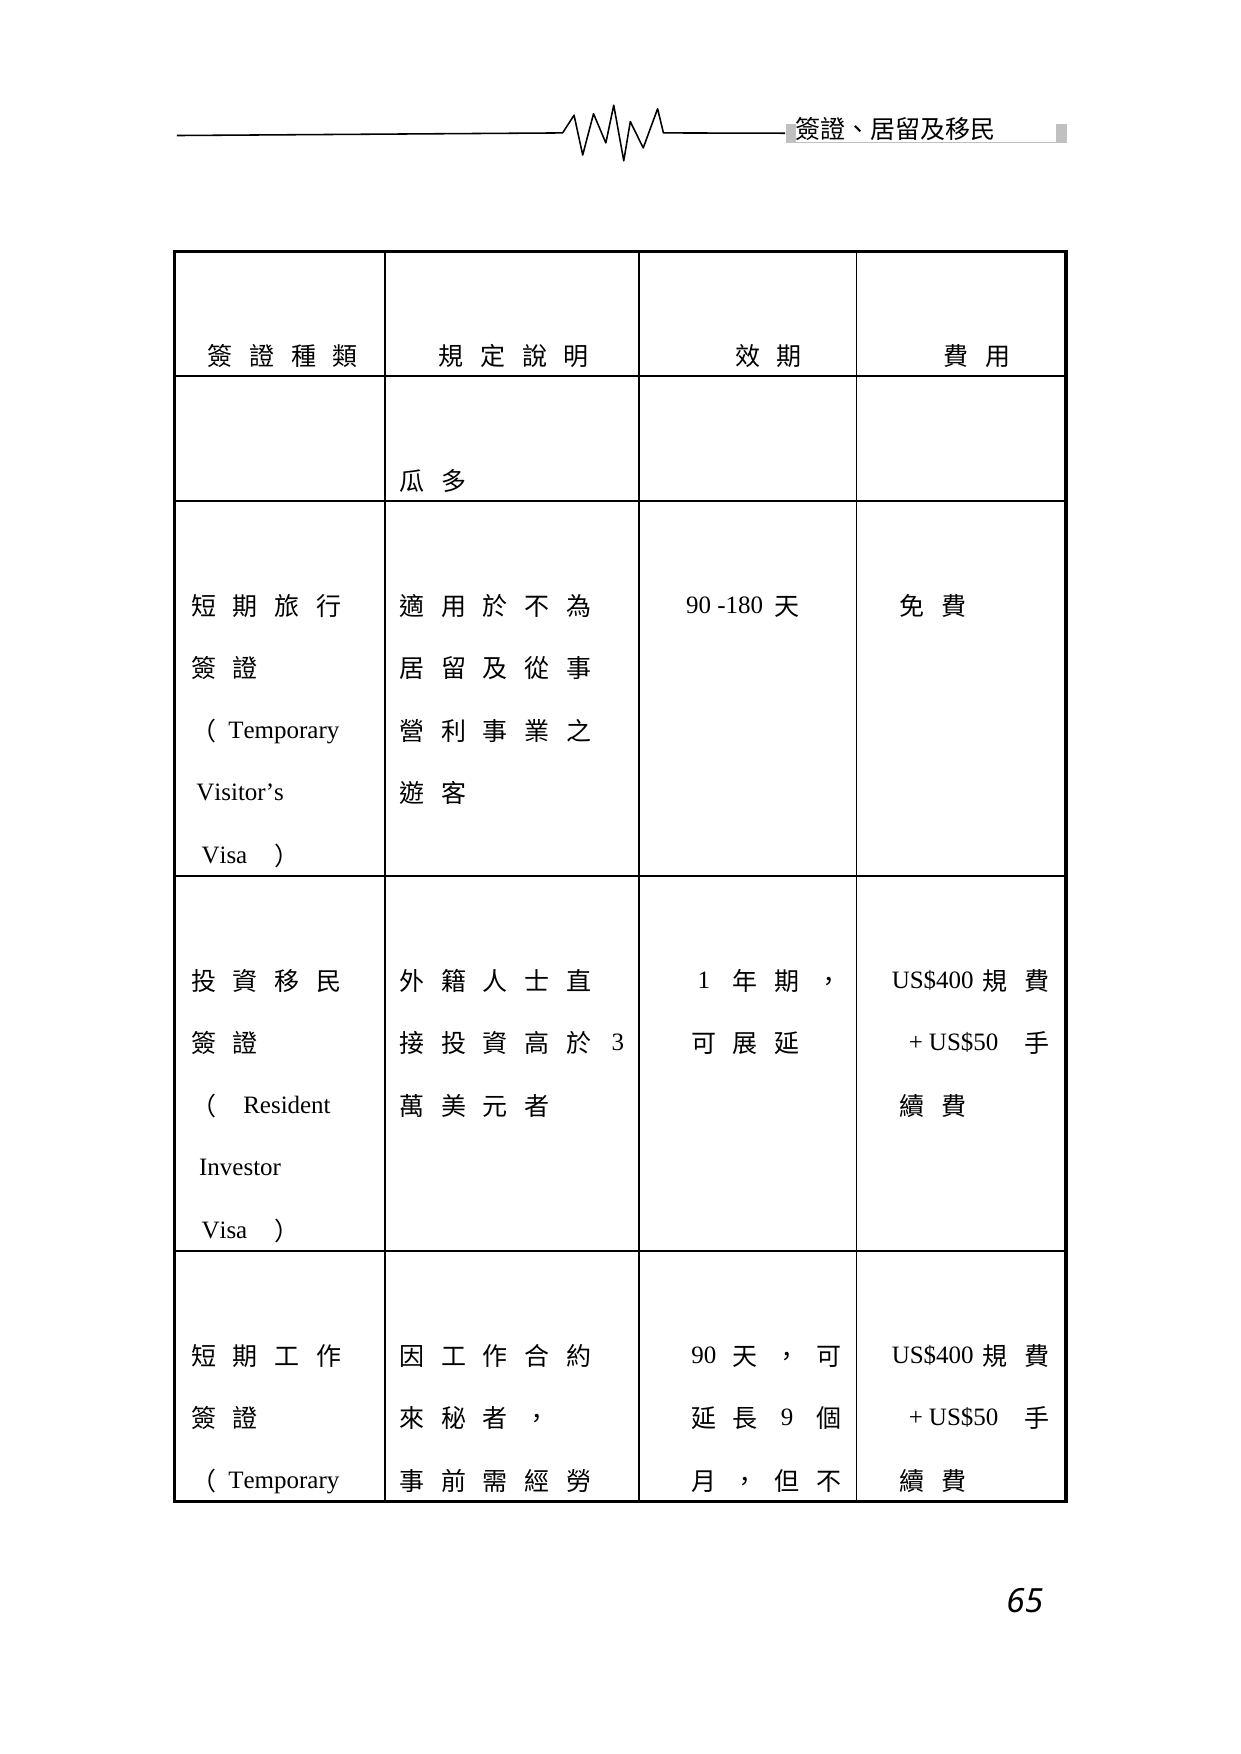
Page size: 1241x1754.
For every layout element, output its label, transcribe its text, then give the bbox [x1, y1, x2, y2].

table_cell 投資移民簽證 （Resident Investor Visa） [176, 877, 384, 1250]
table_cell [857, 377, 1064, 500]
table_cell 因工作合約來秘者， 事前需經勞 [386, 1252, 638, 1500]
table_cell 短期旅行簽證 （Temporary Visitor’s Visa） [176, 502, 384, 875]
table_header 效期 [640, 253, 856, 375]
table_header 簽證種類 [176, 253, 384, 375]
table_cell US$400規費 + US$50手續費 [857, 1252, 1064, 1500]
table_cell US$400規費 + US$50手續費 [857, 877, 1064, 1250]
table_cell [640, 377, 856, 500]
table_cell 免費 [857, 502, 1064, 875]
table_cell 90天，可延長9個月，但不 [640, 1252, 856, 1500]
table_header 規定說明 [386, 253, 638, 375]
table_cell 適用於不為居留及從事營利事業之遊客 [386, 502, 638, 875]
table_cell [176, 377, 384, 500]
table_cell 1年期，可展延 [640, 877, 856, 1250]
table_cell 瓜多 [386, 377, 638, 500]
table_cell 短期工作簽證 （Temporary [176, 1252, 384, 1500]
table_header 費用 [857, 253, 1064, 375]
table_cell 外籍人士直接投資高於3萬美元者 [386, 877, 638, 1250]
table_cell 90 -180天 [640, 502, 856, 875]
